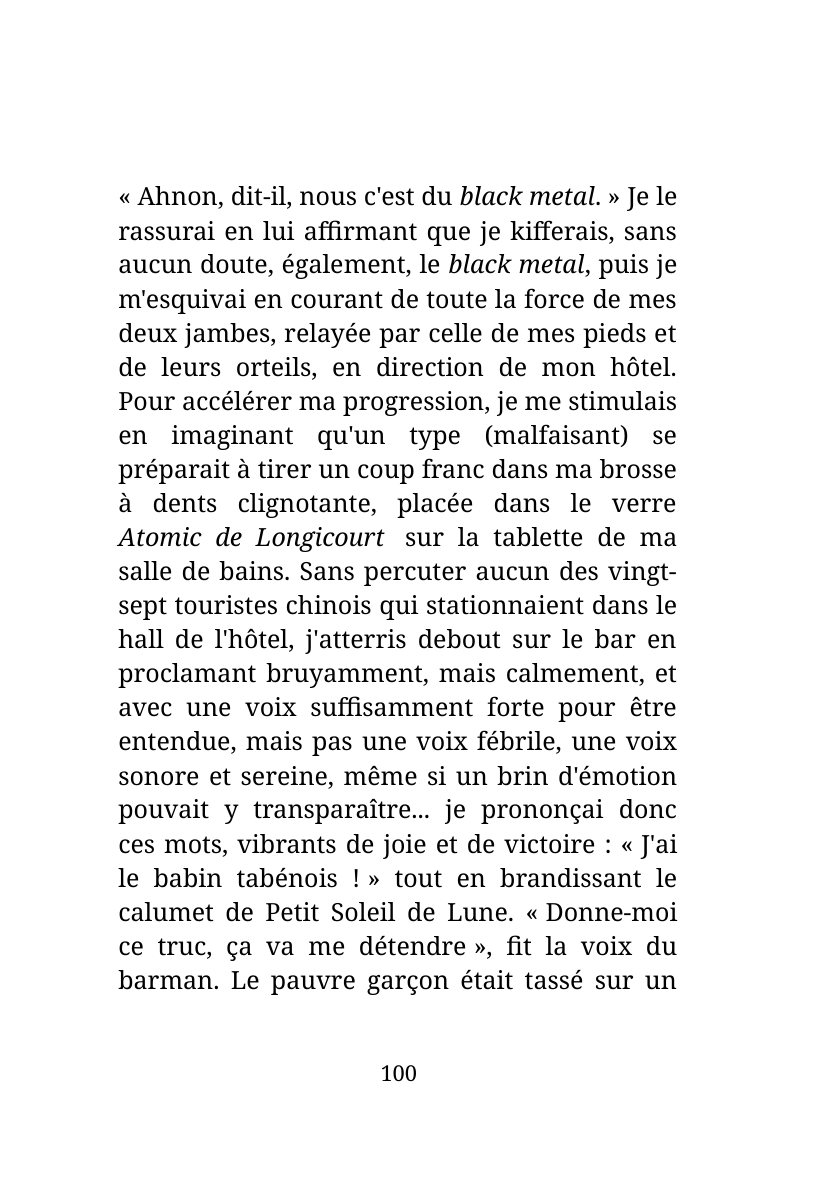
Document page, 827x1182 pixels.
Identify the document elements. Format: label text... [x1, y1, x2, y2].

text « Ahnon, dit-il, nous c'est du black metal. » Je le rassurai en lui affirmant que je kifferais, sans aucun doute, également, le black metal, puis je m'esquivai en courant de toute la force de mes deux jambes, relayée par celle de mes pieds et de leurs orteils, en direction de mon hôtel. Pour accélérer ma progression, je me stimulais en imaginant qu'un type (malfaisant) se préparait à tirer un coup franc dans ma brosse à dents clignotante, placée dans le verre Atomic de Longicourt sur la tablette de ma salle de bains. Sans percuter aucun des vingt-sept touristes chinois qui stationnaient dans le hall de l'hôtel, j'atterris debout sur le bar en proclamant bruyamment, mais calmement, et avec une voix suffisamment forte pour être entendue, mais pas une voix fébrile, une voix sonore et sereine, même si un brin d'émotion pouvait y transparaître... je prononçai donc ces mots, vibrants de joie et de victoire : « J'ai le babin tabénois ! » tout en brandissant le calumet de Petit Soleil de Lune. « Donne-moi ce truc, ça va me détendre », fit la voix du barman. Le pauvre garçon était tassé sur un [118, 179, 677, 997]
